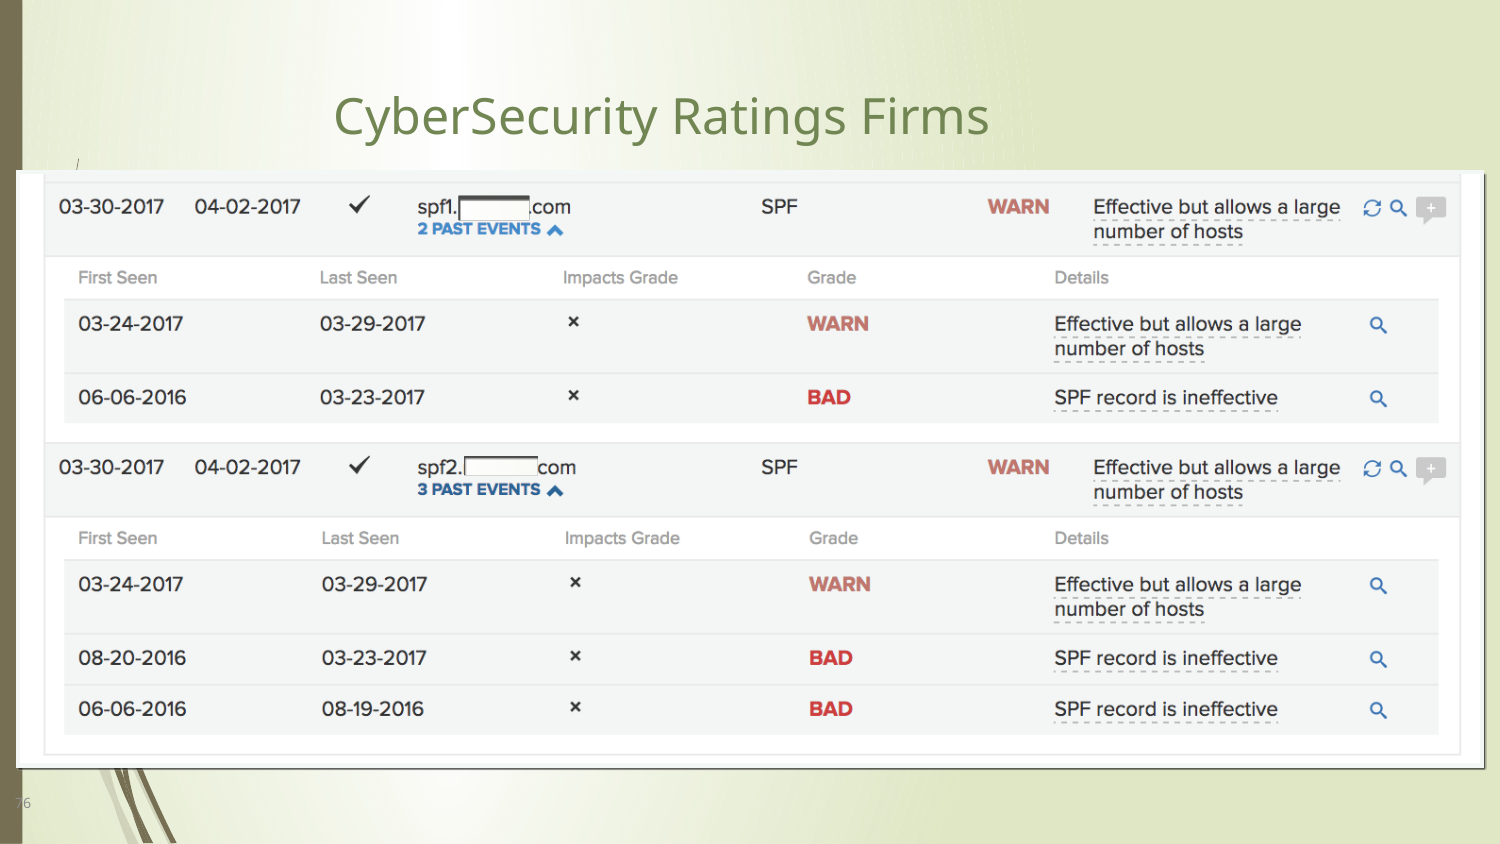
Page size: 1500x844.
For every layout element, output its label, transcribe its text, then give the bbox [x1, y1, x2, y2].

title CyberSecurity Ratings Firms [319, 76, 1416, 170]
footer [0, 782, 475, 828]
picture [19, 174, 1481, 764]
